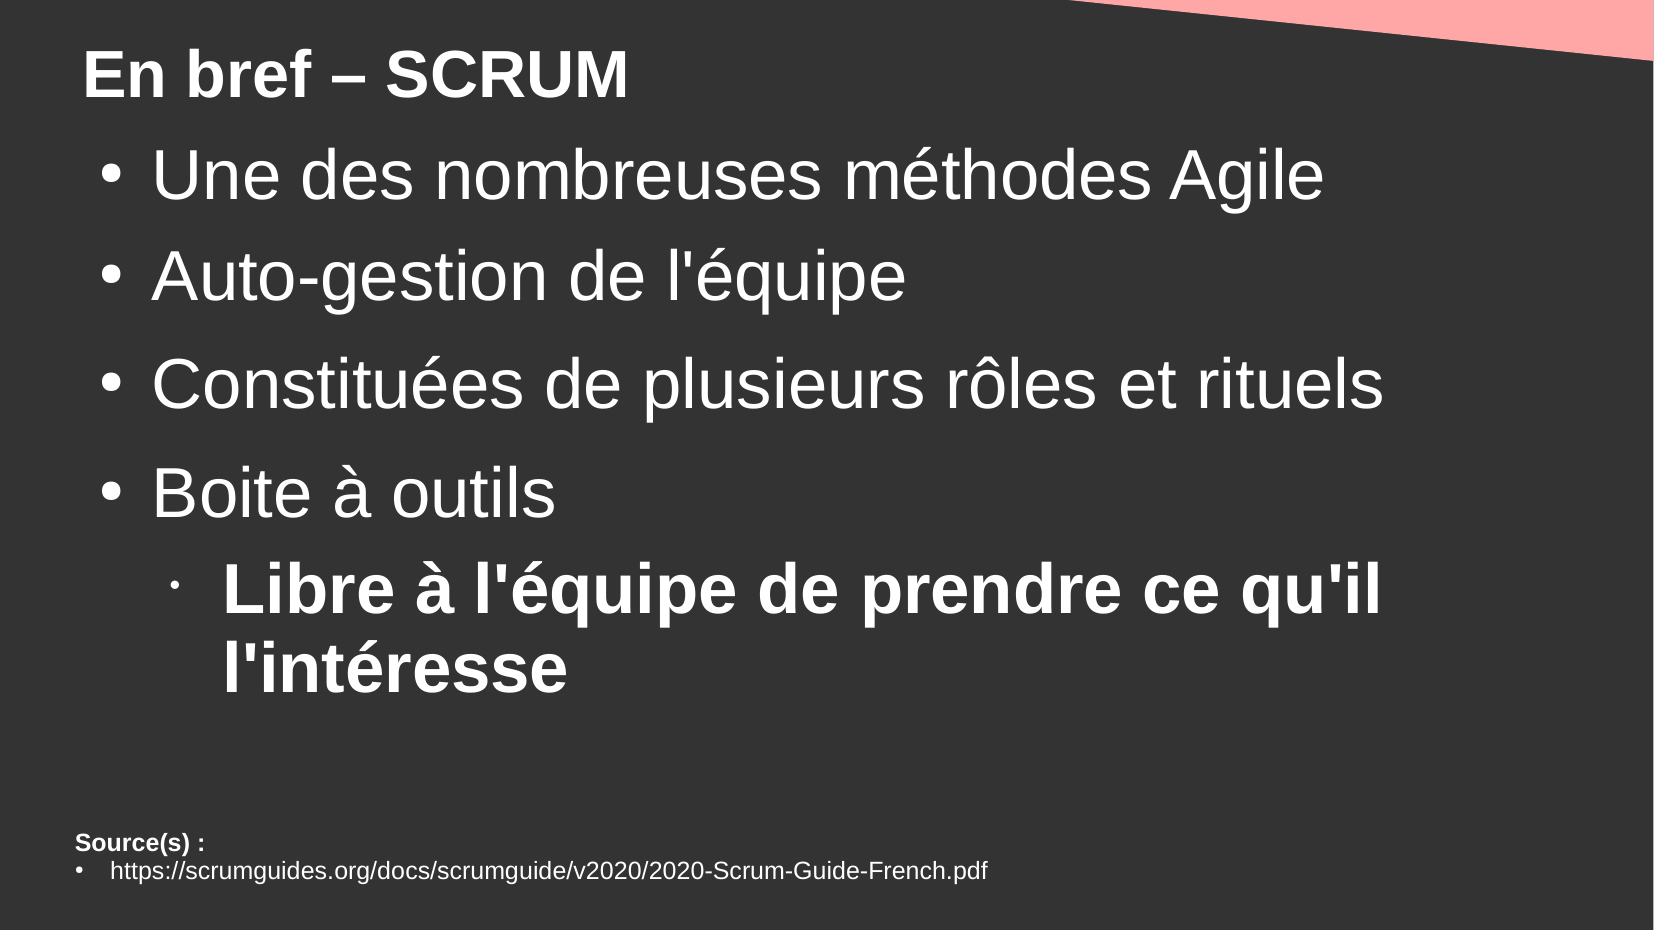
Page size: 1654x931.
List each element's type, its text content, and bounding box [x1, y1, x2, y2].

text_box [1068, 0, 1654, 61]
title En bref – SCRUM [82, 37, 1571, 122]
list Une des nombreuses méthodes Agile Auto-gestion de l'équipe Constituées de plusieurs rôles et rituels Boite à outils Libre à l'équipe de prendre ce qu'il l'intéresse [80, 135, 1620, 777]
text_box Source(s) : https://scrumguides.org/docs/scrumguide/v2020/2020-Scrum-Guide-French.pdf [59, 821, 1546, 920]
